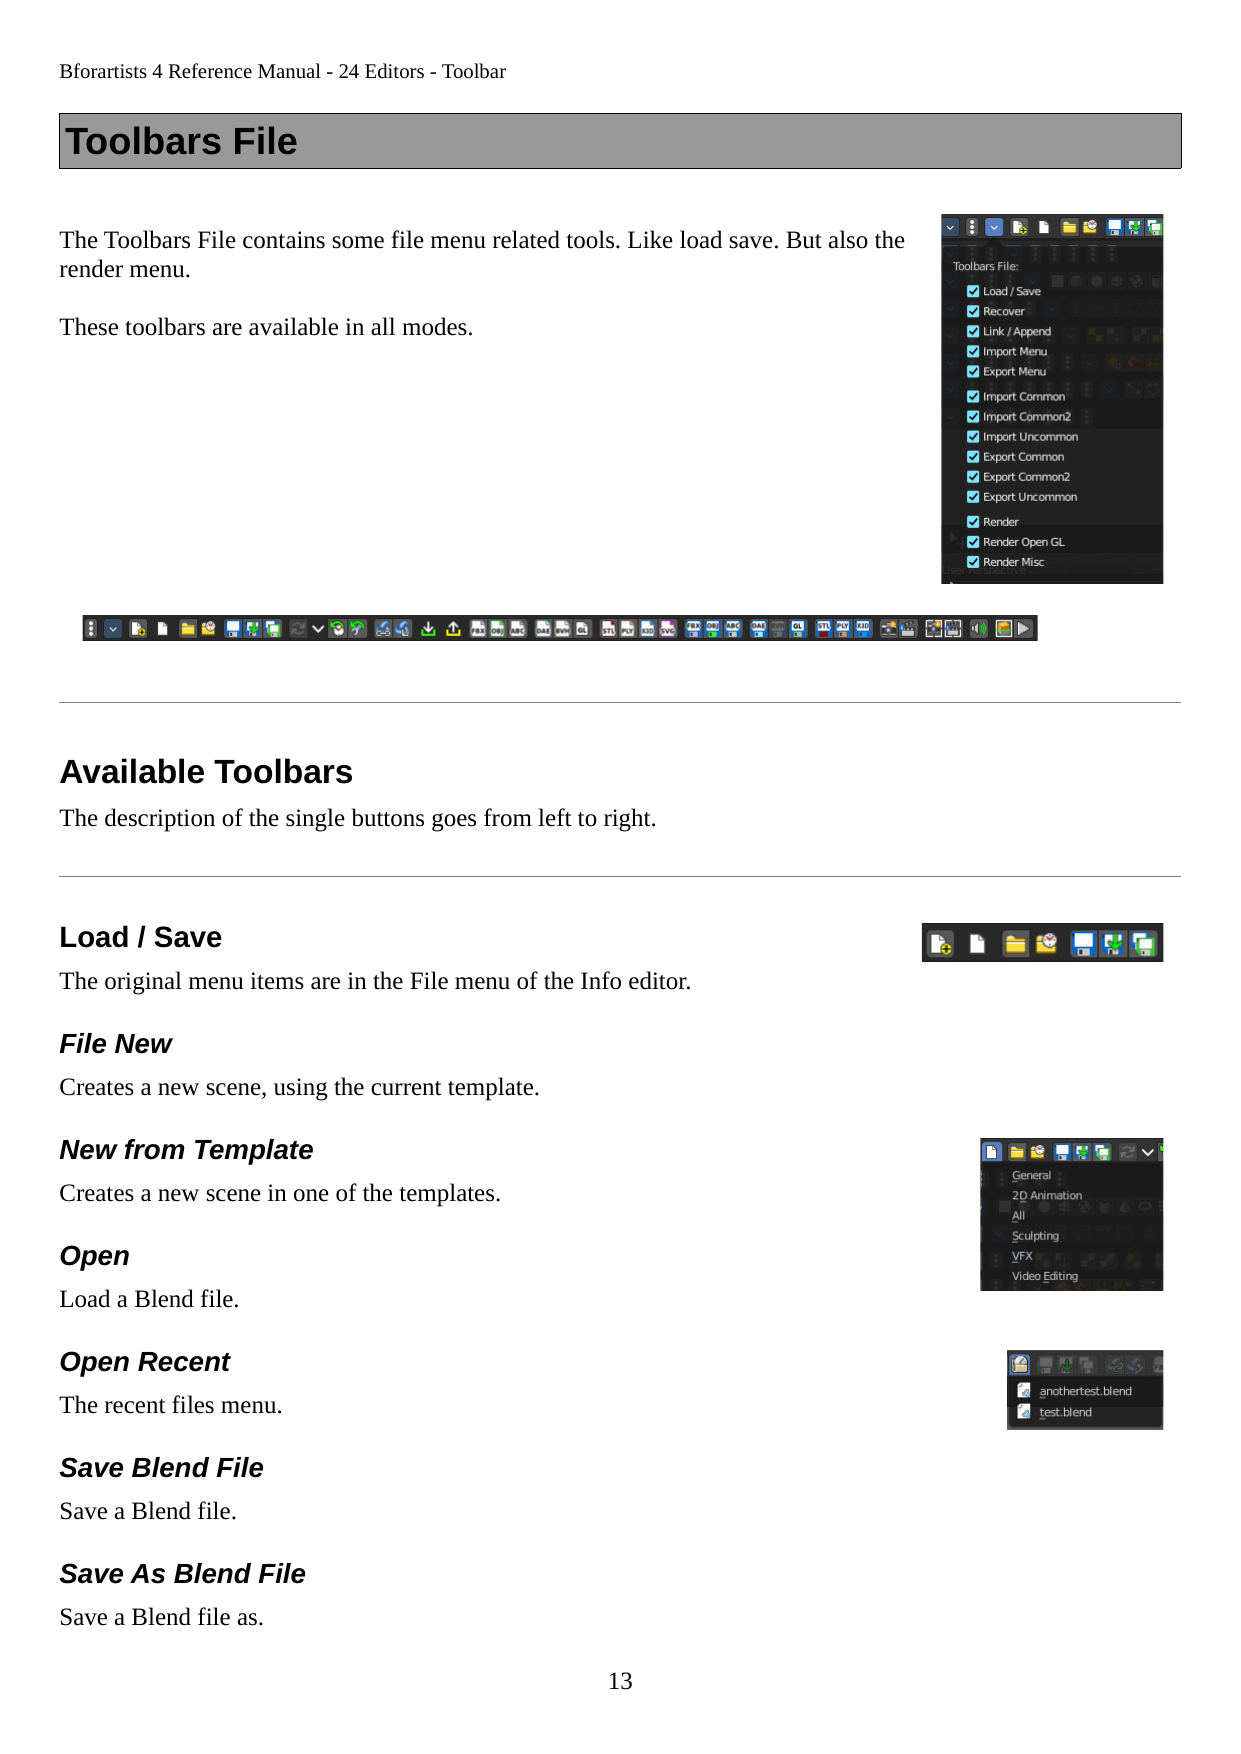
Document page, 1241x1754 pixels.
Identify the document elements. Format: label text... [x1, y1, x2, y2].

text Creates a new scene in one of the templates. [59, 1178, 980, 1207]
text These toolbars are available in all modes. [59, 312, 941, 340]
text Creates a new scene, using the current template. [59, 1072, 1181, 1101]
subtitle Open Recent [59, 1345, 1181, 1377]
text The recent files menu. [59, 1390, 1007, 1418]
picture [921, 923, 1164, 962]
picture [1007, 1350, 1164, 1430]
subtitle New from Template [59, 1133, 1181, 1165]
text The description of the single buttons goes from left to right. [59, 803, 1181, 832]
picture [980, 1138, 1164, 1291]
subtitle File New [59, 1028, 1181, 1059]
text Save a Blend file as. [59, 1602, 1181, 1630]
text Save a Blend file. [59, 1496, 1181, 1524]
subtitle Available Toolbars [59, 752, 1181, 791]
text The Toolbars File contains some file menu related tools. Like load save. But also the render menu. [59, 225, 941, 283]
subtitle [1164, 1239, 1181, 1271]
subtitle Save As Blend File [59, 1557, 1181, 1589]
text The original menu items are in the File menu of the Info editor. [59, 966, 1181, 995]
text Load a Blend file. [59, 1284, 1181, 1313]
text [1164, 1390, 1181, 1418]
subtitle Load / Save [59, 920, 1181, 953]
subtitle Open [59, 1239, 980, 1271]
picture [941, 214, 1164, 584]
picture [82, 615, 1038, 641]
table_header Toolbars File [60, 114, 1181, 168]
subtitle Save Blend File [59, 1451, 1181, 1483]
